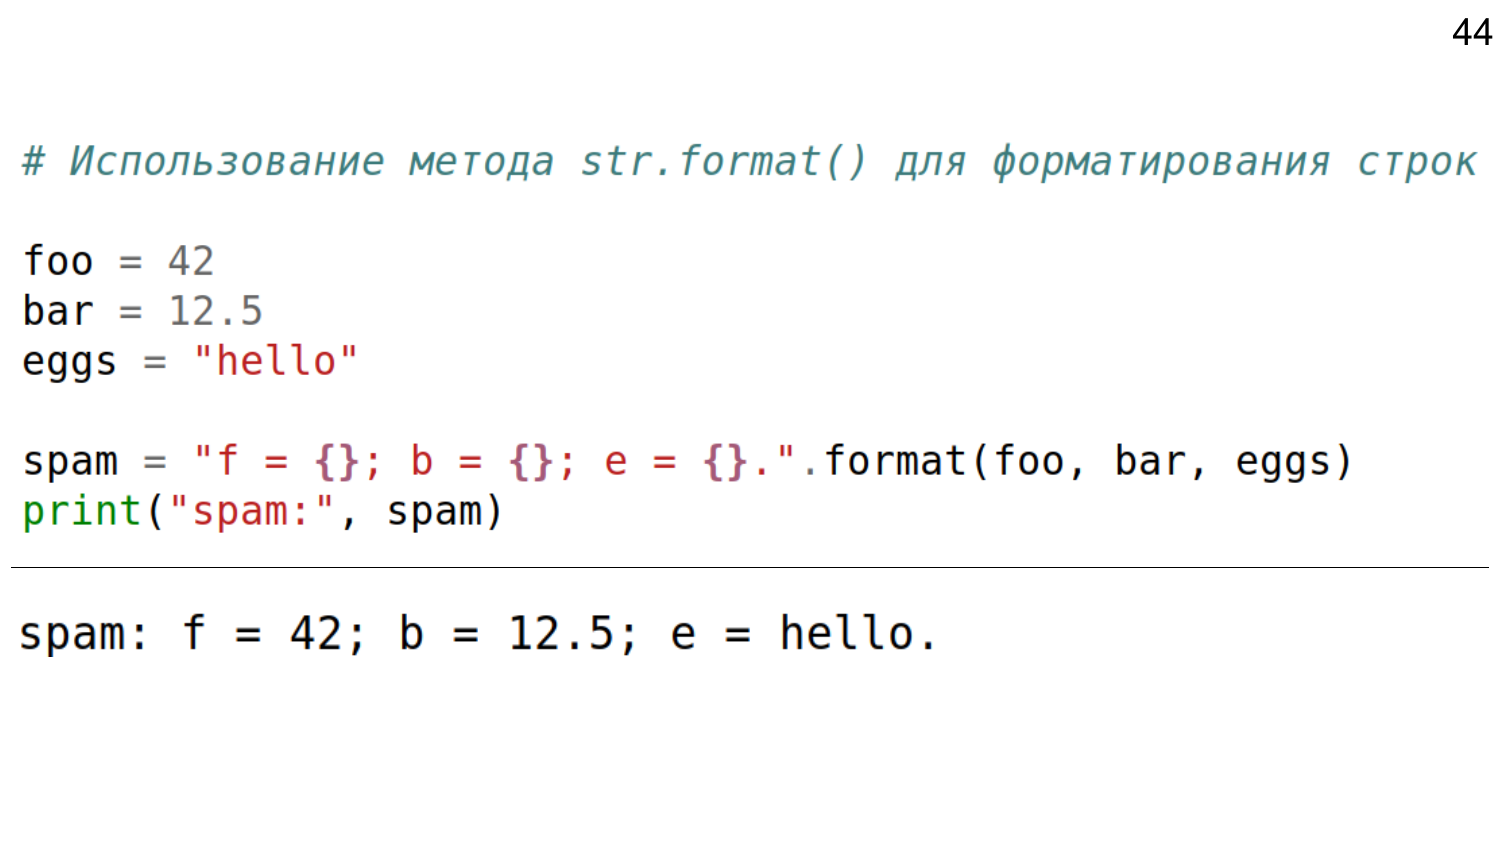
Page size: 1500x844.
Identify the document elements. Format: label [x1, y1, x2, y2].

picture [12, 132, 1486, 545]
picture [11, 608, 951, 657]
